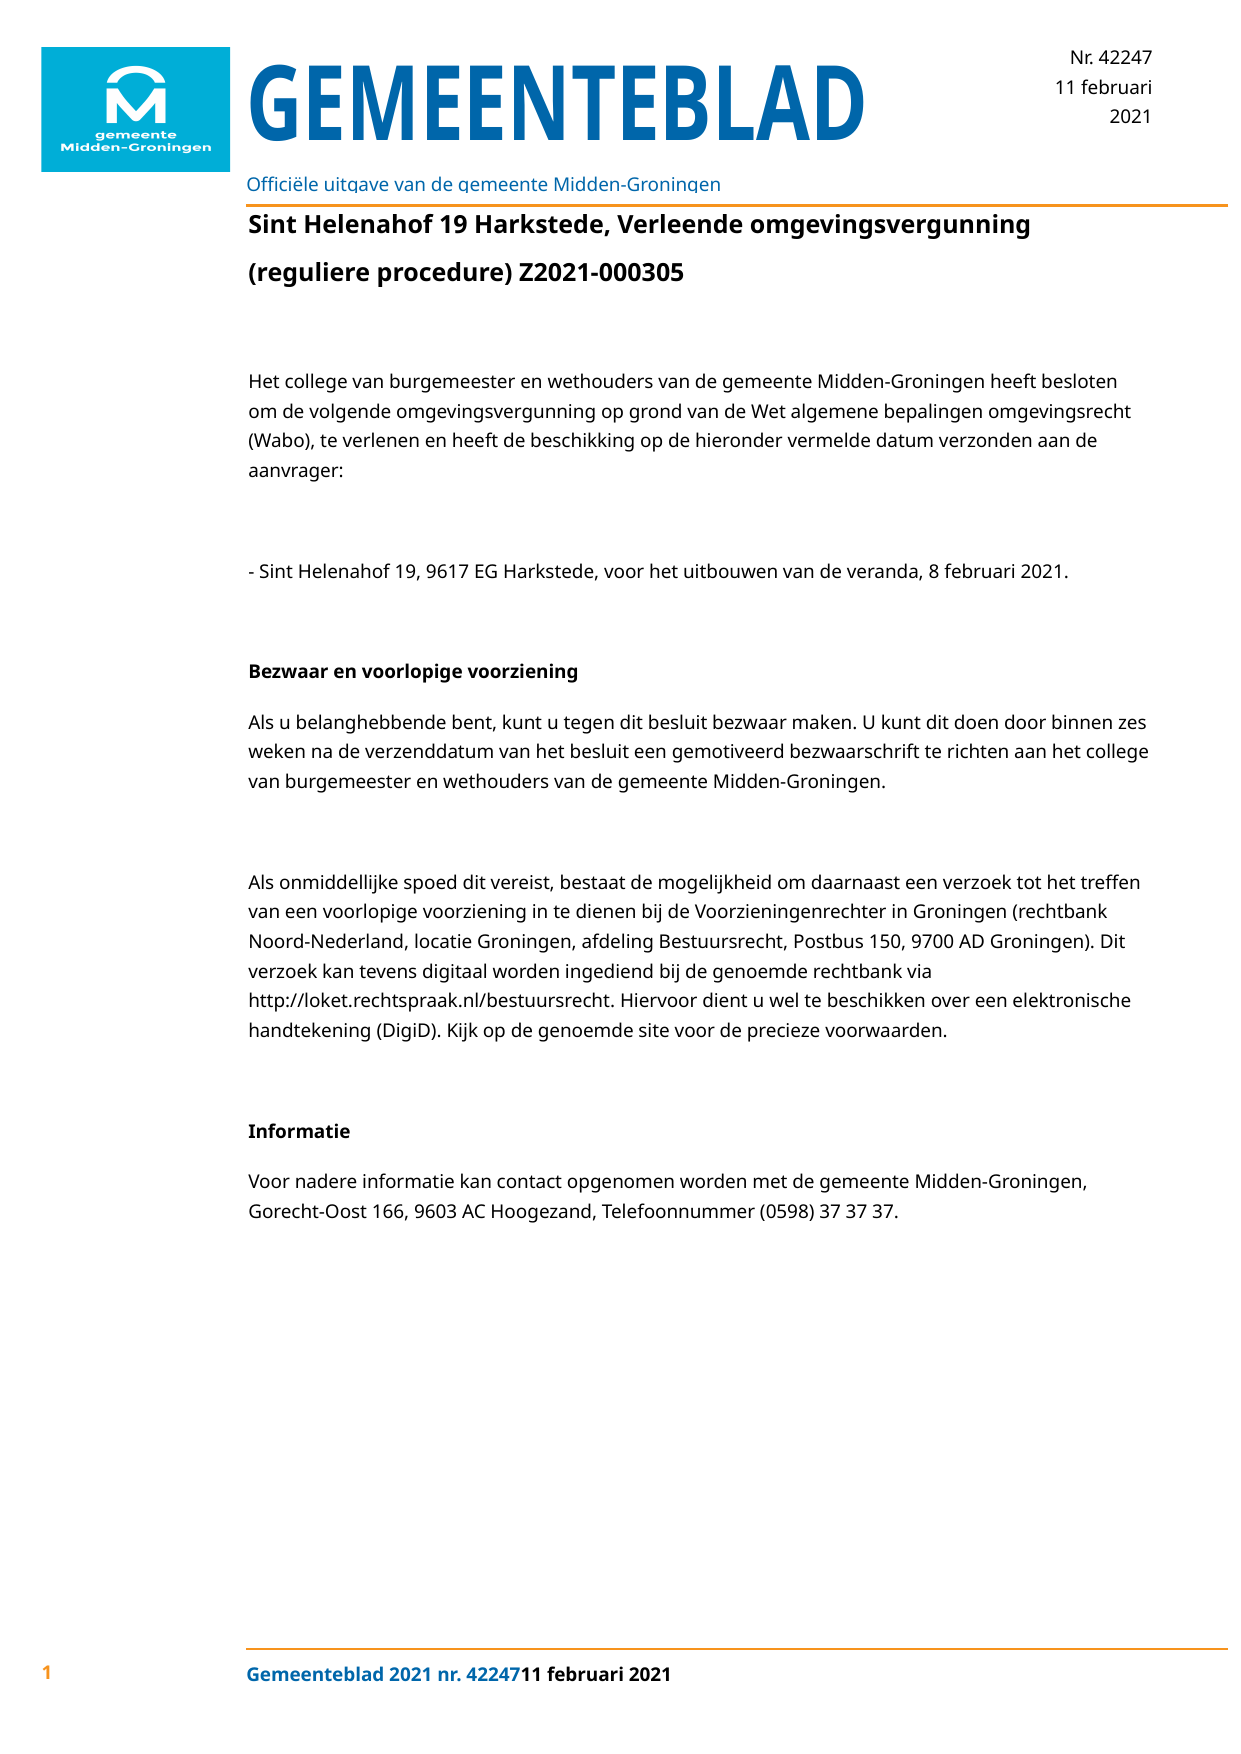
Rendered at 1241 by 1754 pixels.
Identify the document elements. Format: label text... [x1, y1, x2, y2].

text Voor nadere informatie kan contact opgenomen worden met de gemeente Midden-Groningen, Gorecht-Oost 166, 9603 AC Hoogezand, Telefoonnummer (0598) 37 37 37. [248, 1168, 1152, 1224]
text Het college van burgemeester en wethouders van de gemeente Midden-Groningen heeft besloten om de volgende omgevingsvergunning op grond van de Wet algemene bepalingen omgevingsrecht (Wabo), te verlenen en heeft de beschikking op de hieronder vermelde datum verzonden aan de aanvrager: [248, 368, 1152, 483]
text Bezwaar en voorlopige voorziening [248, 659, 1152, 684]
picture [108, 66, 164, 82]
text Sint Helenahof 19 Harkstede, Verleende omgevingsvergunning (reguliere procedure) Z2021-000305 [248, 207, 1152, 288]
text Als u belanghebbende bent, kunt u tegen dit besluit bezwaar maken. U kunt dit doen door binnen zes weken na de verzenddatum van het besluit een gemotiveerd bezwaarschrift te richten aan het college van burgemeester en wethouders van de gemeente Midden-Groningen. [248, 709, 1152, 794]
text - Sint Helenahof 19, 9617 EG Harkstede, voor het uitbouwen van de veranda, 8 februari 2021. [248, 558, 1152, 584]
picture [107, 89, 165, 122]
picture [184, 146, 190, 153]
text Informatie [248, 1118, 1152, 1144]
text Als onmiddellijke spoed dit vereist, bestaat de mogelijkheid om daarnaast een verzoek tot het treffen van een voorlopige voorziening in te dienen bij de Voorzieningenrechter in Groningen (rechtbank Noord-Nederland, locatie Groningen, afdeling Bestuursrecht, Postbus 150, 9700 AD Groningen). Dit verzoek kan tevens digitaal worden ingediend bij de genoemde rechtbank via http://loket.rechtspraak.nl/bestuursrecht. Hiervoor dient u wel te beschikken over een elektronische handtekening (DigiD). Kijk op de genoemde site voor de precieze voorwaarden. [248, 869, 1152, 1043]
